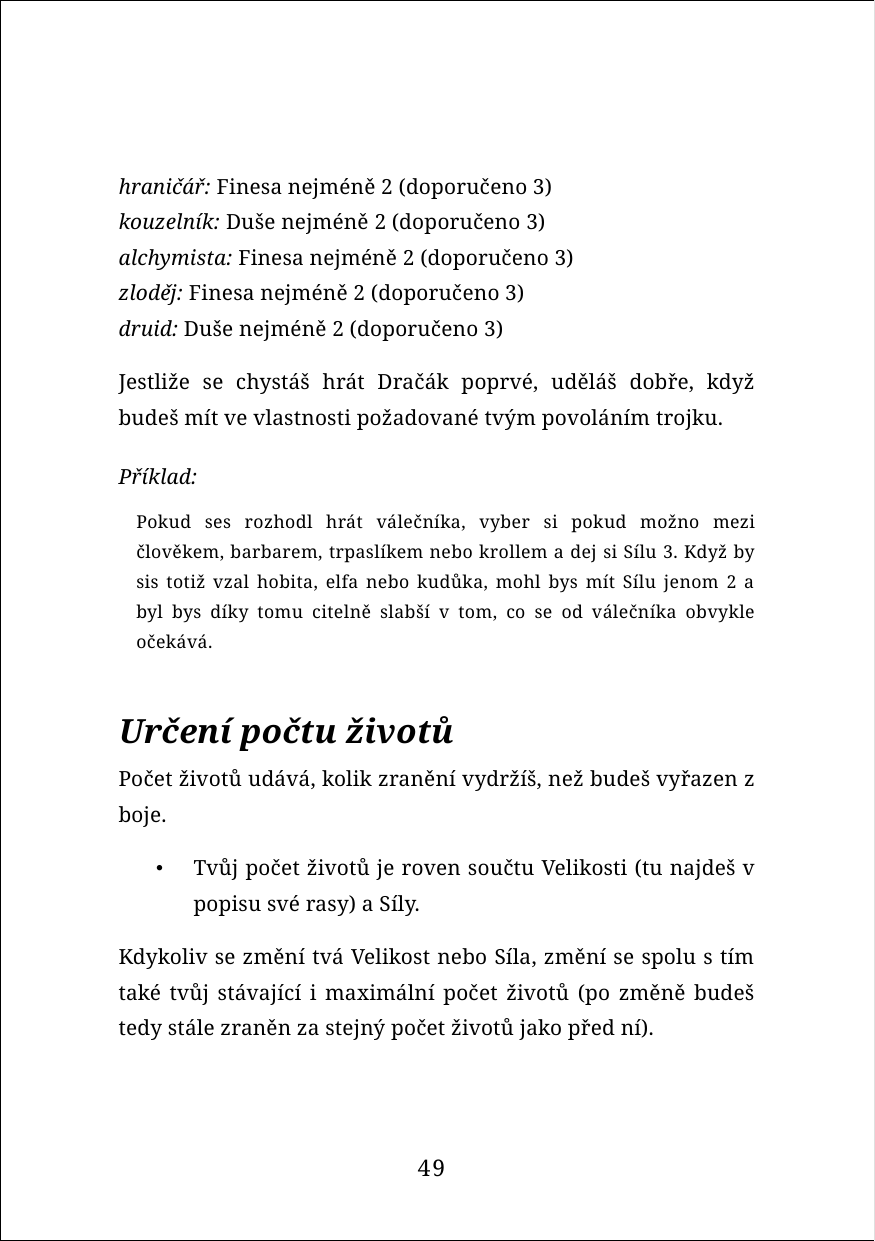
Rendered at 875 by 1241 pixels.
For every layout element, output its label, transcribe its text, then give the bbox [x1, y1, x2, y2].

subtitle Určení počtu životů [118, 707, 756, 753]
text Kdykoliv se změní tvá Velikost nebo Síla, změní se spolu s tím také tvůj stávající i maximální počet životů (po změně budeš tedy stále zraněn za stejný počet životů jako před ní). [118, 942, 756, 1042]
text Jestliže se chystáš hrát Dračák poprvé, uděláš dobře, když budeš mít ve vlastnosti požadované tvým povoláním trojku. [118, 367, 756, 431]
text Počet životů udává, kolik zranění vydržíš, než budeš vyřazen z boje. [118, 764, 756, 828]
text Příklad: [118, 462, 756, 490]
text hraničář: Finesa nejméně 2 (doporučeno 3) kouzelník: Duše nejméně 2 (doporučeno 3) alchymista: Finesa nejméně 2 (doporučeno 3) zloděj: Finesa nejméně 2 (doporučeno 3) druid: Duše nejméně 2 (doporučeno 3) [118, 172, 756, 342]
list Tvůj počet životů je roven součtu Velikosti (tu najdeš v popisu své rasy) a Síly. [156, 853, 756, 917]
text Pokud ses rozhodl hrát válečníka, vyber si pokud možno mezi člověkem, barbarem, trpaslíkem nebo krollem a dej si Sílu 3. Když by sis totiž vzal hobita, elfa nebo kudůka, mohl bys mít Sílu jenom 2 a byl bys díky tomu citelně slabší v tom, co se od válečníka obvykle očekává. [136, 509, 756, 654]
